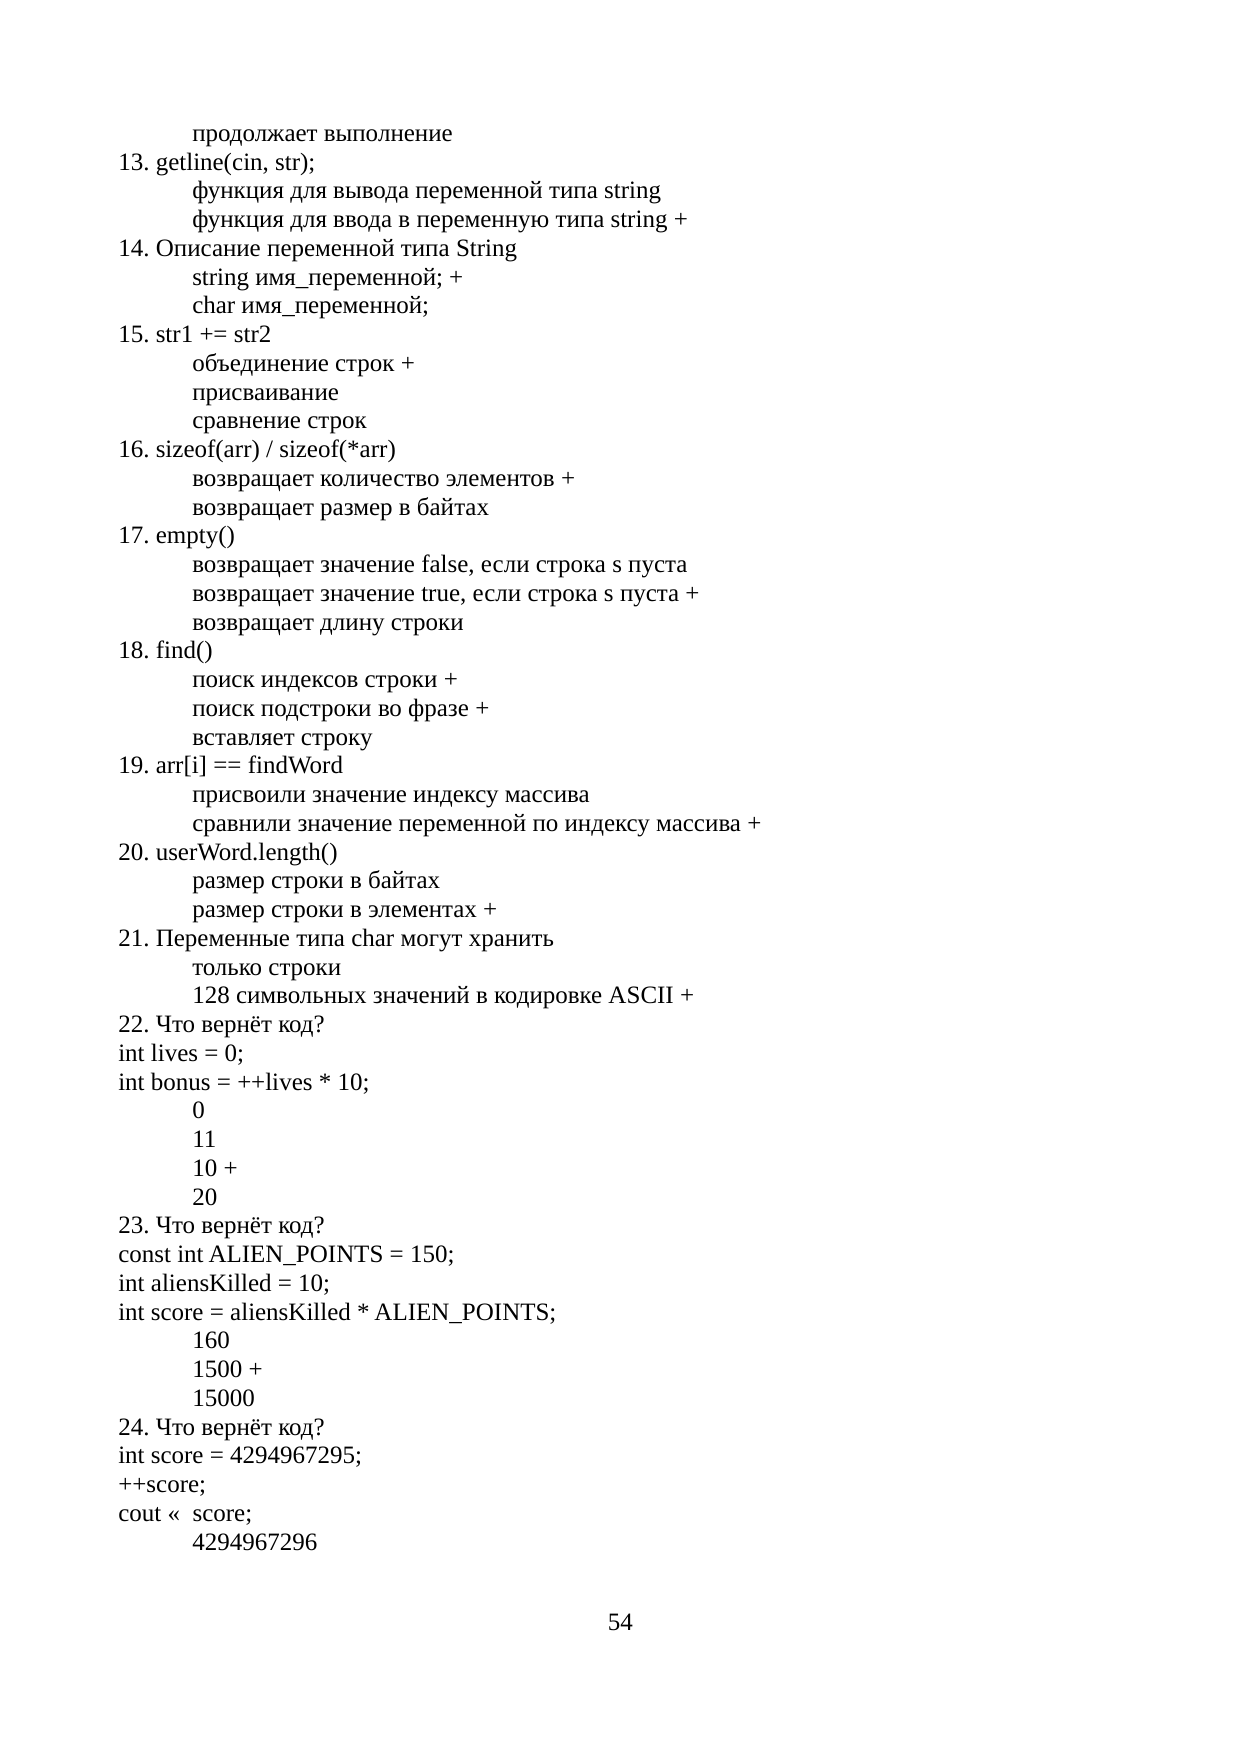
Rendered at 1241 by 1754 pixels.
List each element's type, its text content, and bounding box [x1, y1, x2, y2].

text поиск подстроки во фразе + [118, 693, 1122, 722]
text ++score; [118, 1469, 1122, 1498]
text 22. Что вернёт код? [118, 1009, 1122, 1038]
text 4294967296 [118, 1527, 1122, 1556]
text функция для ввода в переменную типа string + [118, 204, 1122, 233]
text 20 [118, 1182, 1122, 1211]
text 11 [118, 1124, 1122, 1153]
text int aliensKilled = 10; [118, 1268, 1122, 1297]
text int lives = 0; [118, 1038, 1122, 1067]
text 15. str1 += str2 [118, 319, 1122, 348]
text сравнение строк [118, 406, 1122, 434]
text присвоили значение индексу массива [118, 779, 1122, 808]
text 18. find() [118, 636, 1122, 664]
text 1500 + [118, 1354, 1122, 1383]
text объединение строк + [118, 348, 1122, 377]
text 21. Переменные типа char могут хранить [118, 923, 1122, 952]
text присваивание [118, 377, 1122, 406]
text возвращает размер в байтах [118, 492, 1122, 521]
text 160 [118, 1326, 1122, 1354]
text const int ALIEN_POINTS = 150; [118, 1239, 1122, 1268]
text 20. userWord.length() [118, 837, 1122, 866]
text int score = aliensKilled * ALIEN_POINTS; [118, 1297, 1122, 1326]
text char имя_переменной; [118, 291, 1122, 319]
text int bonus = ++lives * 10; [118, 1067, 1122, 1096]
text string имя_переменной; + [118, 262, 1122, 291]
text 15000 [118, 1383, 1122, 1412]
text 128 символьных значений в кодировке ASCII + [118, 981, 1122, 1009]
text возвращает значение true, если строка s пуста + [118, 578, 1122, 607]
text cout « score; [118, 1498, 1122, 1527]
text 10 + [118, 1153, 1122, 1182]
text 17. empty() [118, 521, 1122, 549]
text возвращает длину строки [118, 607, 1122, 636]
text вставляет строку [118, 722, 1122, 751]
text int score = 4294967295; [118, 1441, 1122, 1469]
text поиск индексов строки + [118, 664, 1122, 693]
text функция для вывода переменной типа string [118, 176, 1122, 204]
text только строки [118, 952, 1122, 981]
text 0 [118, 1096, 1122, 1124]
text 24. Что вернёт код? [118, 1412, 1122, 1441]
text возвращает количество элементов + [118, 463, 1122, 492]
text 16. sizeof(arr) / sizeof(*arr) [118, 434, 1122, 463]
text 13. getline(cin, str); [118, 147, 1122, 176]
text 14. Описание переменной типа String [118, 233, 1122, 262]
text сравнили значение переменной по индексу массива + [118, 808, 1122, 837]
text размер строки в байтах [118, 866, 1122, 894]
text размер строки в элементах + [118, 894, 1122, 923]
text возвращает значение false, если строка s пуста [118, 549, 1122, 578]
text 19. arr[i] == findWord [118, 751, 1122, 779]
text 23. Что вернёт код? [118, 1211, 1122, 1239]
text продолжает выполнение [118, 118, 1122, 147]
